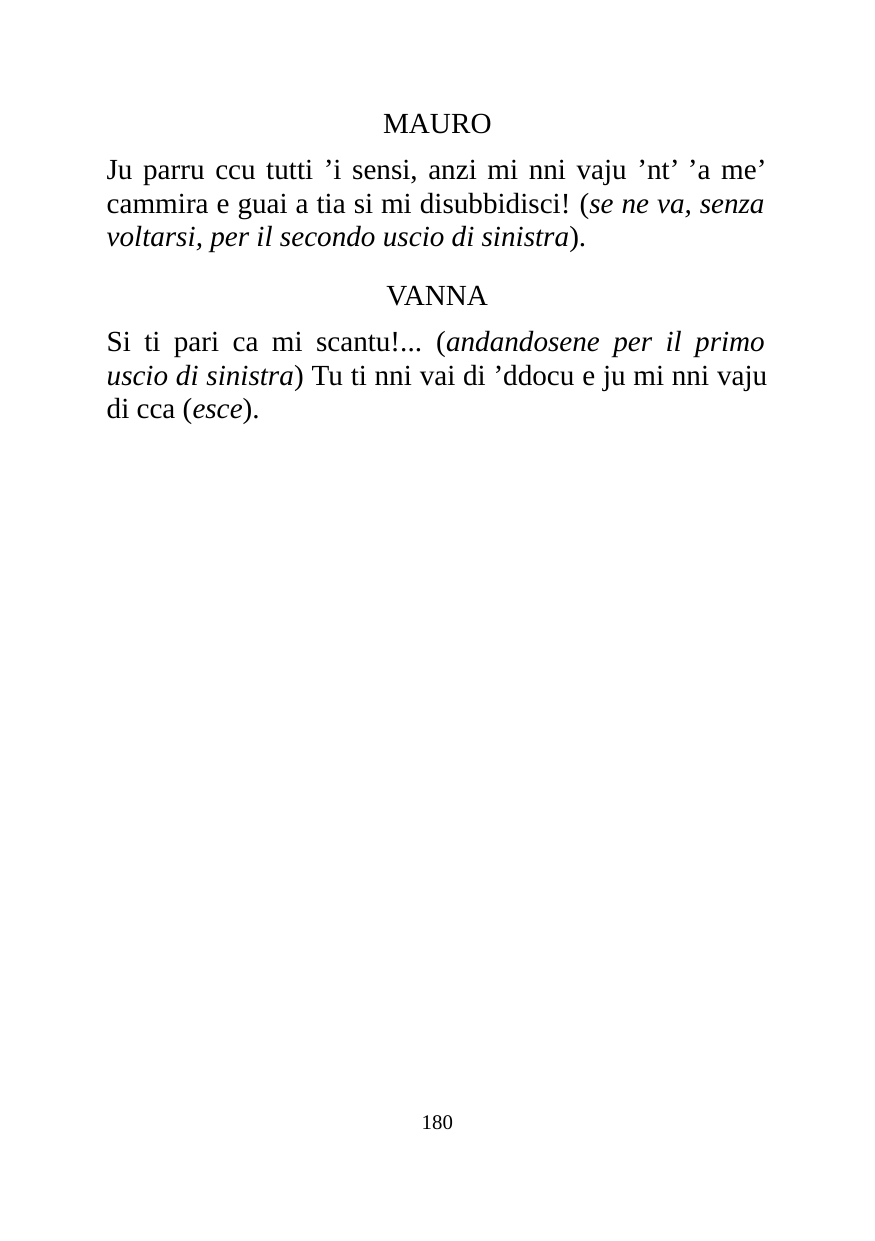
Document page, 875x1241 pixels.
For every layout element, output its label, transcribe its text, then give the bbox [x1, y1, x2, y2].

text Si ti pari ca mi scantu!... (andandosene per il primo uscio di sinistra) Tu ti nni vai di ’ddocu e ju mi nni vaju di cca (esce). [106, 324, 768, 425]
text VANNA [106, 278, 768, 312]
text Ju parru ccu tutti ’i sensi, anzi mi nni vaju ’nt’ ’a me’ cammira e guai a tia si mi disubbidisci! (se ne va, senza voltarsi, per il secondo uscio di sinistra). [106, 152, 768, 253]
text MAURO [106, 106, 768, 140]
